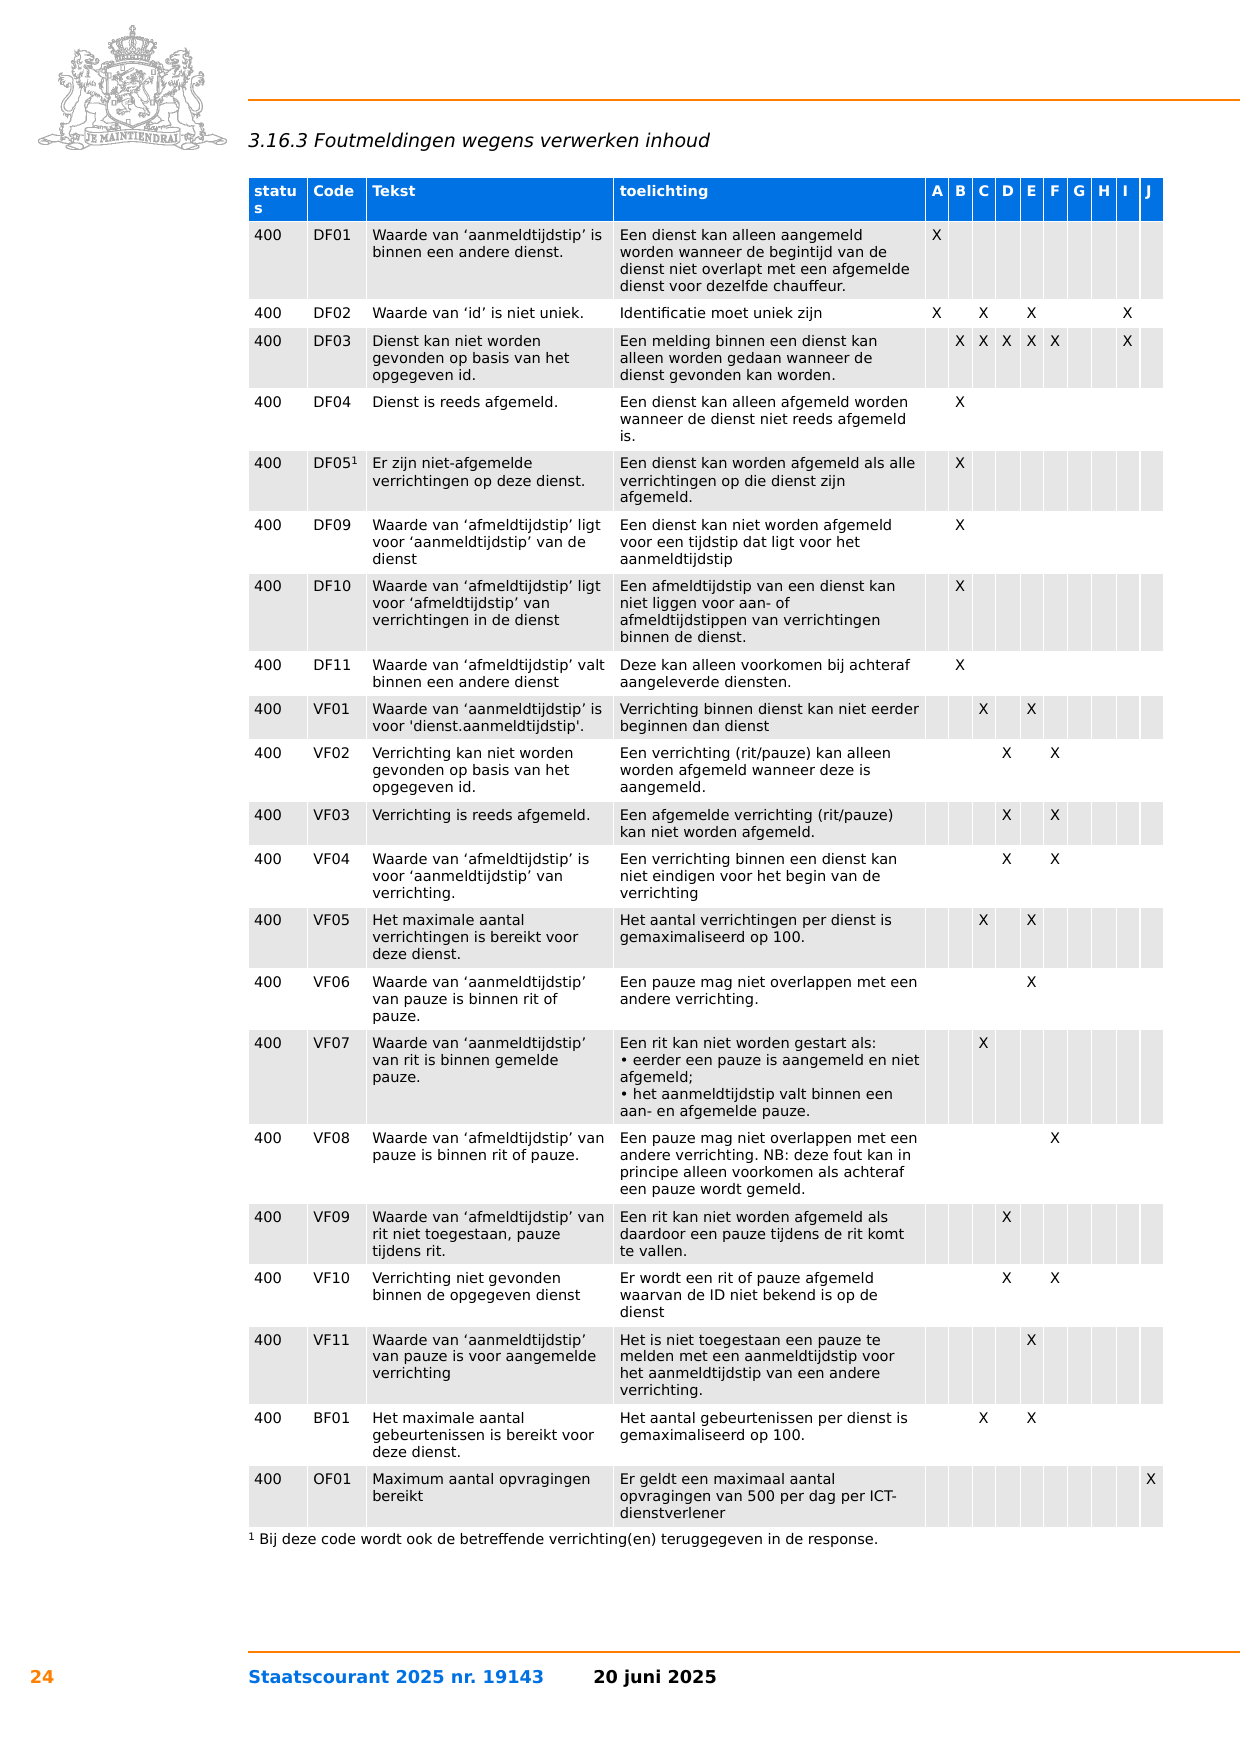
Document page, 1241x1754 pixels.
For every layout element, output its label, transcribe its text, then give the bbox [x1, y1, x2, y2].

table_cell [1117, 908, 1139, 968]
table_cell [1068, 1405, 1091, 1465]
table_cell [1021, 1204, 1043, 1264]
table_cell [1141, 222, 1163, 299]
table_cell [996, 1405, 1020, 1465]
table_cell [949, 802, 972, 845]
table_cell X [1021, 1405, 1043, 1465]
table_cell 400 [249, 696, 307, 739]
table_cell Er zijn niet-afgemelde verrichtingen op deze dienst. [367, 451, 613, 511]
table_cell [1092, 222, 1116, 299]
table_cell 400 [249, 969, 307, 1029]
table_cell [1141, 1327, 1163, 1404]
table_cell [996, 1126, 1020, 1203]
table_cell [1092, 1204, 1116, 1264]
table_cell [1141, 741, 1163, 801]
table_cell [1092, 1327, 1116, 1404]
table_cell DF10 [308, 574, 366, 651]
table_cell [1092, 846, 1116, 907]
table_cell [973, 1265, 995, 1326]
table_cell 1 Bij deze code wordt ook de betreffende verrichting(en) teruggegeven in de response. [248, 1528, 1163, 1547]
table_cell X [1021, 908, 1043, 968]
table_cell [1141, 969, 1163, 1029]
table_cell [1021, 451, 1043, 511]
table_cell VF11 [308, 1327, 366, 1404]
table_cell X [1044, 802, 1067, 845]
table_header E [1021, 178, 1043, 221]
table_cell VF05 [308, 908, 366, 968]
table_header B [949, 178, 972, 221]
table_cell Een dienst kan alleen afgemeld worden wanneer de dienst niet reeds afgemeld is. [614, 389, 925, 450]
table_cell [1117, 652, 1139, 695]
table_cell [1092, 696, 1116, 739]
table_cell [926, 1466, 948, 1527]
table_cell [949, 301, 972, 327]
table_cell X [996, 1204, 1020, 1264]
table_cell 400 [249, 222, 307, 299]
table_cell [926, 741, 948, 801]
table_cell [1021, 1126, 1043, 1203]
table_cell [1092, 802, 1116, 845]
table_cell Het is niet toegestaan een pauze te melden met een aanmeldtijdstip voor het aanmeldtijdstip van een andere verrichting. [614, 1327, 925, 1404]
table_cell [1117, 1327, 1139, 1404]
table_cell X [1044, 1265, 1067, 1326]
table_cell [996, 652, 1020, 695]
table_cell [1117, 1126, 1139, 1203]
table_cell [1117, 1204, 1139, 1264]
table_cell [1068, 846, 1091, 907]
table_cell [1068, 328, 1091, 388]
table_cell [949, 1126, 972, 1203]
table_cell 400 [249, 741, 307, 801]
table_cell [996, 1327, 1020, 1404]
subtitle 3.16.3 Foutmeldingen wegens verwerken inhoud [248, 130, 1163, 152]
table_cell [1092, 1126, 1116, 1203]
table_cell [949, 908, 972, 968]
table_cell [1117, 451, 1139, 511]
table_cell VF03 [308, 802, 366, 845]
table_cell [1068, 652, 1091, 695]
table_cell Deze kan alleen voorkomen bij achteraf aangeleverde diensten. [614, 652, 925, 695]
table_cell Waarde van ‘afmeldtijdstip’ is voor ‘aanmeldtijdstip’ van verrichting. [367, 846, 613, 907]
table_cell 400 [249, 328, 307, 388]
table_cell [1117, 1030, 1139, 1124]
table_cell [1044, 969, 1067, 1029]
table_cell [926, 969, 948, 1029]
table_cell [1117, 1405, 1139, 1465]
table_cell 400 [249, 389, 307, 450]
table_cell [1092, 1030, 1116, 1124]
table_cell [1068, 512, 1091, 572]
table_cell [926, 802, 948, 845]
table_cell [1021, 389, 1043, 450]
table_cell Een afmeldtijdstip van een dienst kan niet liggen voor aan- of afmeldtijdstippen van verrichtingen binnen de dienst. [614, 574, 925, 651]
table_cell [1044, 1030, 1067, 1124]
table_cell [1068, 574, 1091, 651]
table_cell 400 [249, 802, 307, 845]
table_cell [1021, 741, 1043, 801]
table_header F [1044, 178, 1067, 221]
table_cell 400 [249, 1126, 307, 1203]
table_cell [1044, 301, 1067, 327]
table_cell [1021, 222, 1043, 299]
table_cell Verrichting niet gevonden binnen de opgegeven dienst [367, 1265, 613, 1326]
table_cell 400 [249, 1204, 307, 1264]
table_cell VF09 [308, 1204, 366, 1264]
table_cell [926, 1204, 948, 1264]
table_cell [926, 328, 948, 388]
table_cell X [1117, 328, 1139, 388]
table_cell [1044, 1204, 1067, 1264]
table_cell [1092, 389, 1116, 450]
table_cell Het maximale aantal verrichtingen is bereikt voor deze dienst. [367, 908, 613, 968]
table_cell [926, 451, 948, 511]
table_cell [996, 1466, 1020, 1527]
table_cell [1068, 1030, 1091, 1124]
table_cell Er geldt een maximaal aantal opvragingen van 500 per dag per ICT-dienstverlener [614, 1466, 925, 1527]
table_cell X [1044, 846, 1067, 907]
table_cell X [1044, 1126, 1067, 1203]
table_cell X [1021, 1327, 1043, 1404]
table_header toelichting [614, 178, 925, 221]
table_header J [1141, 178, 1163, 221]
table_cell [926, 652, 948, 695]
table_cell [1141, 1126, 1163, 1203]
table_cell [1044, 1327, 1067, 1404]
table_cell [1117, 222, 1139, 299]
table_cell [973, 451, 995, 511]
table_cell [973, 512, 995, 572]
table_cell X [949, 328, 972, 388]
table_cell [1021, 1265, 1043, 1326]
picture [38, 25, 227, 150]
table_cell [996, 1030, 1020, 1124]
table_cell Waarde van ‘afmeldtijdstip’ valt binnen een andere dienst [367, 652, 613, 695]
table_cell [1044, 696, 1067, 739]
table_cell [973, 652, 995, 695]
table_cell [996, 389, 1020, 450]
table_cell [1141, 1265, 1163, 1326]
table_cell 400 [249, 512, 307, 572]
table_cell X [973, 328, 995, 388]
table_cell X [973, 908, 995, 968]
table_cell Identificatie moet uniek zijn [614, 301, 925, 327]
table_cell X [996, 328, 1020, 388]
table_cell 400 [249, 1327, 307, 1404]
table_cell Dienst is reeds afgemeld. [367, 389, 613, 450]
table_cell DF09 [308, 512, 366, 572]
table_cell VF10 [308, 1265, 366, 1326]
table_cell X [1021, 328, 1043, 388]
table_cell [1068, 451, 1091, 511]
table_cell [1141, 696, 1163, 739]
table_cell [973, 574, 995, 651]
table_cell Er wordt een rit of pauze afgemeld waarvan de ID niet bekend is op de dienst [614, 1265, 925, 1326]
table_cell 400 [249, 451, 307, 511]
table_cell [1068, 222, 1091, 299]
table_cell Waarde van ‘aanmeldtijdstip’ van rit is binnen gemelde pauze. [367, 1030, 613, 1124]
table_cell VF04 [308, 846, 366, 907]
table_cell Een afgemelde verrichting (rit/pauze) kan niet worden afgemeld. [614, 802, 925, 845]
table_cell X [1044, 741, 1067, 801]
table_cell Een pauze mag niet overlappen met een andere verrichting. NB: deze fout kan in principe alleen voorkomen als achteraf een pauze wordt gemeld. [614, 1126, 925, 1203]
table_cell [949, 696, 972, 739]
table_cell [926, 846, 948, 907]
table_cell Verrichting kan niet worden gevonden op basis van het opgegeven id. [367, 741, 613, 801]
table_cell [996, 969, 1020, 1029]
table_header A [926, 178, 948, 221]
table_cell 400 [249, 652, 307, 695]
table_cell Een verrichting (rit/pauze) kan alleen worden afgemeld wanneer deze is aangemeld. [614, 741, 925, 801]
table_cell Maximum aantal opvragingen bereikt [367, 1466, 613, 1527]
table_cell [949, 1265, 972, 1326]
table_cell [1141, 1405, 1163, 1465]
table_cell X [1117, 301, 1139, 327]
table_cell X [926, 222, 948, 299]
table_header I [1117, 178, 1139, 221]
table_cell [1141, 908, 1163, 968]
table_cell Waarde van ‘afmeldtijdstip’ ligt voor ‘aanmeldtijdstip’ van de dienst [367, 512, 613, 572]
table_cell Een rit kan niet worden afgemeld als daardoor een pauze tijdens de rit komt te vallen. [614, 1204, 925, 1264]
table_cell [996, 451, 1020, 511]
table_cell VF02 [308, 741, 366, 801]
table_cell [973, 741, 995, 801]
table_cell [1044, 1466, 1067, 1527]
table_cell [926, 1327, 948, 1404]
table_cell [926, 1265, 948, 1326]
table_cell [1021, 846, 1043, 907]
table_cell [1068, 741, 1091, 801]
table_cell Een verrichting binnen een dienst kan niet eindigen voor het begin van de verrichting [614, 846, 925, 907]
table_cell DF03 [308, 328, 366, 388]
table_cell [1092, 1466, 1116, 1527]
table_cell Een melding binnen een dienst kan alleen worden gedaan wanneer de dienst gevonden kan worden. [614, 328, 925, 388]
table_cell X [996, 1265, 1020, 1326]
table_cell Het aantal verrichtingen per dienst is gemaximaliseerd op 100. [614, 908, 925, 968]
table_cell [1117, 574, 1139, 651]
table_cell [1068, 389, 1091, 450]
table_cell [1117, 846, 1139, 907]
table_cell [973, 1327, 995, 1404]
table_cell [1044, 908, 1067, 968]
table_cell [996, 512, 1020, 572]
table_cell [926, 512, 948, 572]
table_cell X [996, 802, 1020, 845]
table_cell [1044, 451, 1067, 511]
table_cell [1044, 512, 1067, 572]
table_cell DF04 [308, 389, 366, 450]
table_cell [926, 1405, 948, 1465]
table_cell Waarde van ‘aanmeldtijdstip’ van pauze is voor aangemelde verrichting [367, 1327, 613, 1404]
table_cell [1117, 741, 1139, 801]
table_cell [1068, 1204, 1091, 1264]
table_cell Waarde van ‘afmeldtijdstip’ van pauze is binnen rit of pauze. [367, 1126, 613, 1203]
table_cell [1044, 222, 1067, 299]
table_cell [949, 846, 972, 907]
table_cell X [973, 1405, 995, 1465]
table_cell [1141, 328, 1163, 388]
table_cell [1044, 1405, 1067, 1465]
table_header C [973, 178, 995, 221]
table_cell Het maximale aantal gebeurtenissen is bereikt voor deze dienst. [367, 1405, 613, 1465]
table_cell [1141, 301, 1163, 327]
table_header D [996, 178, 1020, 221]
table_cell 400 [249, 908, 307, 968]
table_cell [1021, 652, 1043, 695]
table_cell [1092, 328, 1116, 388]
table_cell DF051 [308, 451, 366, 511]
table_cell [996, 301, 1020, 327]
table_cell [949, 222, 972, 299]
table_cell X [1021, 301, 1043, 327]
table_cell [1117, 969, 1139, 1029]
table_cell X [1021, 969, 1043, 1029]
table_cell [1021, 574, 1043, 651]
table_cell [1092, 1265, 1116, 1326]
table_cell Verrichting binnen dienst kan niet eerder beginnen dan dienst [614, 696, 925, 739]
table_cell [949, 1030, 972, 1124]
table_cell [996, 574, 1020, 651]
table_cell [973, 846, 995, 907]
table_cell [1068, 1327, 1091, 1404]
table_cell [1141, 652, 1163, 695]
table_cell [1141, 512, 1163, 572]
table_cell [1117, 696, 1139, 739]
table_cell X [973, 696, 995, 739]
table_cell [1021, 512, 1043, 572]
table_header status [249, 178, 307, 221]
table_cell Waarde van ‘aanmeldtijdstip’ is voor 'dienst.aanmeldtijdstip'. [367, 696, 613, 739]
table_cell 400 [249, 301, 307, 327]
table_cell [1141, 451, 1163, 511]
table_cell DF01 [308, 222, 366, 299]
table_cell [926, 389, 948, 450]
table_cell [1021, 802, 1043, 845]
table_cell [1117, 802, 1139, 845]
table_cell OF01 [308, 1466, 366, 1527]
table_cell [973, 802, 995, 845]
table_cell [1141, 846, 1163, 907]
table_cell [1092, 451, 1116, 511]
table_cell X [949, 512, 972, 572]
table_cell Waarde van ‘id’ is niet uniek. [367, 301, 613, 327]
table_cell VF01 [308, 696, 366, 739]
table_cell BF01 [308, 1405, 366, 1465]
table_cell Waarde van ‘afmeldtijdstip’ van rit niet toegestaan, pauze tijdens rit. [367, 1204, 613, 1264]
table_cell X [949, 451, 972, 511]
table_cell [1141, 1030, 1163, 1124]
table_header Code [308, 178, 366, 221]
table_cell [1141, 1204, 1163, 1264]
table_cell [949, 1327, 972, 1404]
table_cell [1141, 574, 1163, 651]
table_cell [1068, 969, 1091, 1029]
table_cell [1092, 301, 1116, 327]
table_cell Een dienst kan niet worden afgemeld voor een tijdstip dat ligt voor het aanmeldtijdstip [614, 512, 925, 572]
table_cell [1117, 1466, 1139, 1527]
table_cell [1068, 1466, 1091, 1527]
table_cell X [1021, 696, 1043, 739]
table_cell [1044, 574, 1067, 651]
table_cell [926, 1030, 948, 1124]
table_cell Een dienst kan worden afgemeld als alle verrichtingen op die dienst zijn afgemeld. [614, 451, 925, 511]
table_cell [1068, 1265, 1091, 1326]
table_cell Een rit kan niet worden gestart als: • eerder een pauze is aangemeld en niet afgemeld; • het aanmeldtijdstip valt binnen een aan- en afgemelde pauze. [614, 1030, 925, 1124]
table_cell [973, 1204, 995, 1264]
table_cell VF06 [308, 969, 366, 1029]
table_cell [1021, 1030, 1043, 1124]
table_cell [949, 1204, 972, 1264]
table_cell [1068, 696, 1091, 739]
table_cell [926, 1126, 948, 1203]
table_cell VF08 [308, 1126, 366, 1203]
table_cell DF11 [308, 652, 366, 695]
table_cell X [949, 389, 972, 450]
table_cell 400 [249, 1466, 307, 1527]
table_cell [996, 696, 1020, 739]
table_cell [1068, 301, 1091, 327]
table_cell X [949, 574, 972, 651]
table_cell [949, 741, 972, 801]
table_cell [1092, 908, 1116, 968]
table_cell [973, 1466, 995, 1527]
table_cell [973, 222, 995, 299]
table_cell X [949, 652, 972, 695]
table_cell [1044, 389, 1067, 450]
table_cell [1141, 389, 1163, 450]
table_cell [1117, 1265, 1139, 1326]
table_cell Het aantal gebeurtenissen per dienst is gemaximaliseerd op 100. [614, 1405, 925, 1465]
table_cell Dienst kan niet worden gevonden op basis van het opgegeven id. [367, 328, 613, 388]
table_cell X [1141, 1466, 1163, 1527]
table_cell 400 [249, 1265, 307, 1326]
table_cell X [926, 301, 948, 327]
table_cell Waarde van ‘aanmeldtijdstip’ van pauze is binnen rit of pauze. [367, 969, 613, 1029]
table_cell Een dienst kan alleen aangemeld worden wanneer de begintijd van de dienst niet overlapt met een afgemelde dienst voor dezelfde chauffeur. [614, 222, 925, 299]
table_header G [1068, 178, 1091, 221]
table_cell Waarde van ‘aanmeldtijdstip’ is binnen een andere dienst. [367, 222, 613, 299]
table_cell [1021, 1466, 1043, 1527]
table_cell [949, 1405, 972, 1465]
table_cell X [1044, 328, 1067, 388]
table_cell [1141, 802, 1163, 845]
table_cell Een pauze mag niet overlappen met een andere verrichting. [614, 969, 925, 1029]
table_cell [973, 1126, 995, 1203]
table_cell 400 [249, 1030, 307, 1124]
table_cell Verrichting is reeds afgemeld. [367, 802, 613, 845]
table_cell [949, 969, 972, 1029]
table_cell [973, 389, 995, 450]
table_cell 400 [249, 846, 307, 907]
table_cell [926, 908, 948, 968]
table_cell 400 [249, 1405, 307, 1465]
table_cell [1092, 741, 1116, 801]
table_cell X [973, 301, 995, 327]
table_cell X [996, 741, 1020, 801]
table_cell [949, 1466, 972, 1527]
table_cell [1068, 908, 1091, 968]
table_cell [1117, 512, 1139, 572]
table_cell [973, 969, 995, 1029]
table_cell [1092, 1405, 1116, 1465]
table_cell [996, 222, 1020, 299]
table_cell Waarde van ‘afmeldtijdstip’ ligt voor ‘afmeldtijdstip’ van verrichtingen in de dienst [367, 574, 613, 651]
table_cell [1092, 512, 1116, 572]
table_cell [926, 574, 948, 651]
table_cell X [973, 1030, 995, 1124]
table_cell [1044, 652, 1067, 695]
table_cell [1092, 652, 1116, 695]
table_cell [1092, 574, 1116, 651]
table_header Tekst [367, 178, 613, 221]
table_header H [1092, 178, 1116, 221]
table_cell [1068, 1126, 1091, 1203]
table_cell [1117, 389, 1139, 450]
table_cell [996, 908, 1020, 968]
table_cell 400 [249, 574, 307, 651]
table_cell [1068, 802, 1091, 845]
table_cell DF02 [308, 301, 366, 327]
table_cell X [996, 846, 1020, 907]
table_cell VF07 [308, 1030, 366, 1124]
table_cell [926, 696, 948, 739]
table_cell [1092, 969, 1116, 1029]
